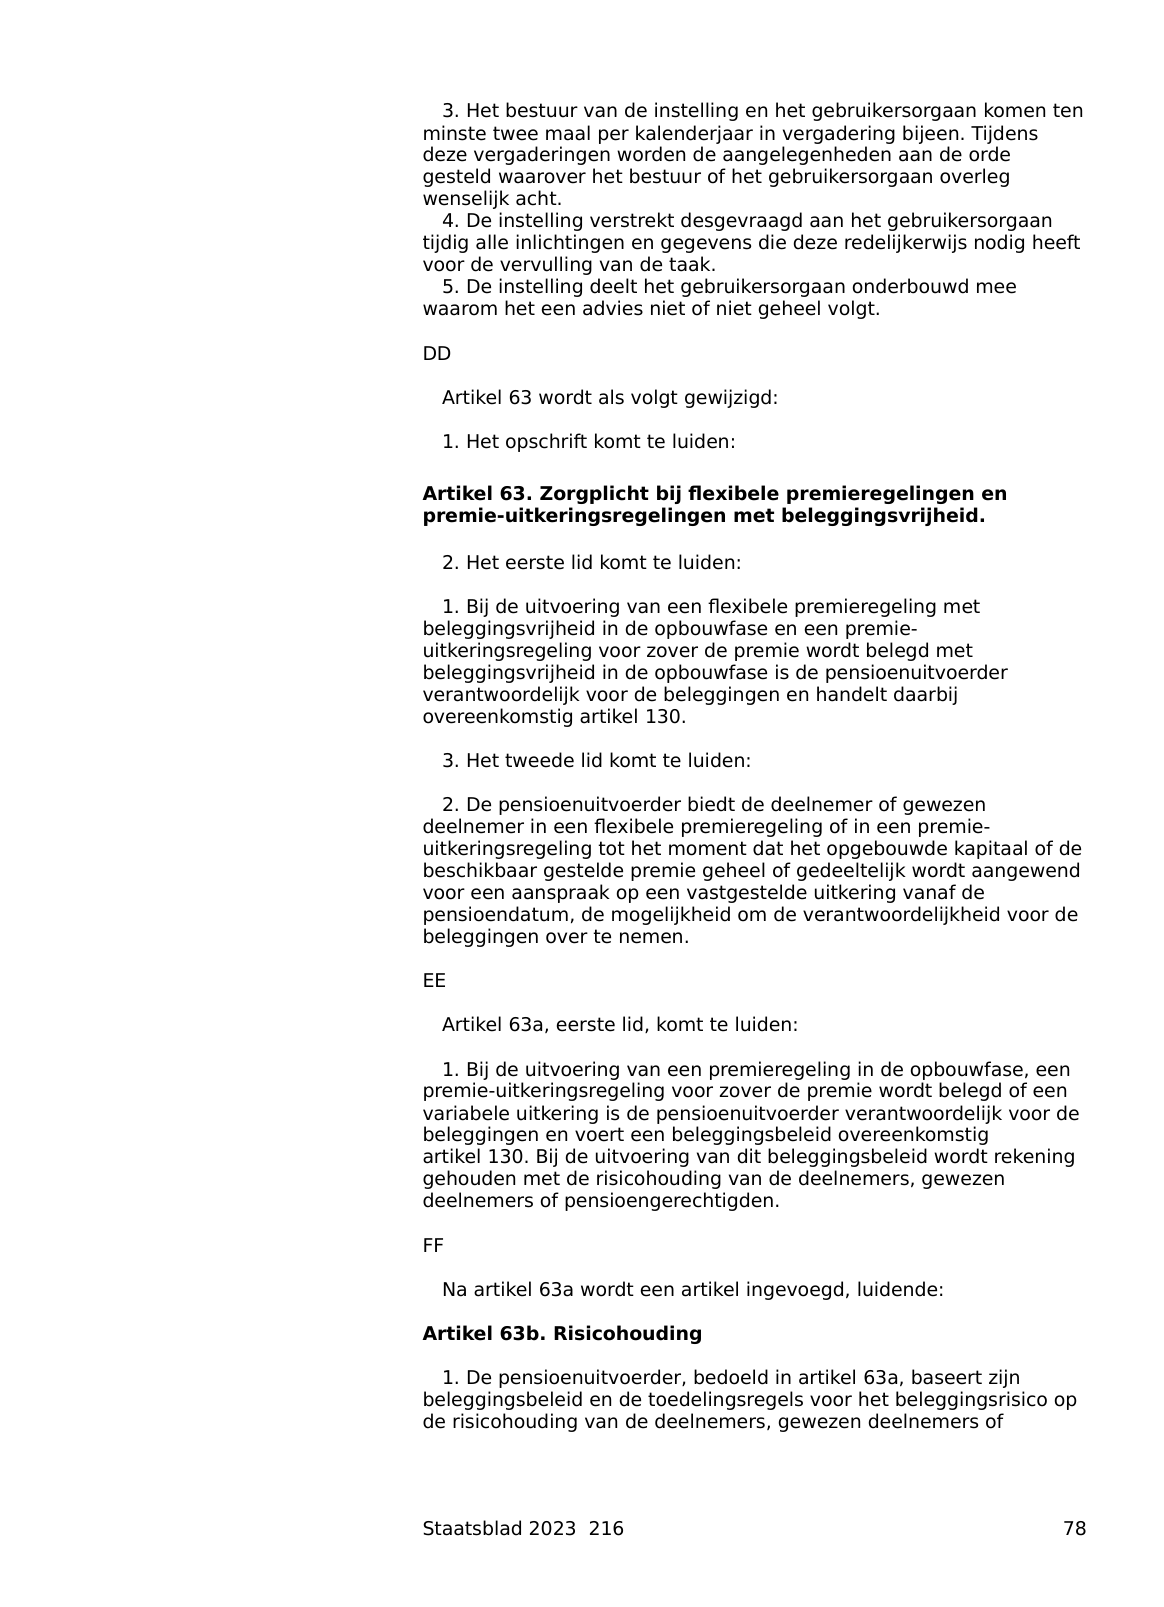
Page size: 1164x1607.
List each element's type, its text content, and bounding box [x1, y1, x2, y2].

text 4. De instelling verstrekt desgevraagd aan het gebruikersorgaan tijdig alle inlichtingen en gegevens die deze redelijkerwijs nodig heeft voor de vervulling van de taak. [422, 210, 1087, 276]
text 3. Het tweede lid komt te luiden: [422, 750, 1087, 772]
text Artikel 63 wordt als volgt gewijzigd: [422, 387, 1087, 408]
text EE [422, 970, 1087, 992]
text DD [422, 342, 1087, 364]
subtitle Artikel 63. Zorgplicht bij flexibele premieregelingen en premie-uitkeringsregelingen met beleggingsvrijheid. [422, 483, 1087, 527]
text FF [422, 1234, 1087, 1256]
text 2. De pensioenuitvoerder biedt de deelnemer of gewezen deelnemer in een flexibele premieregeling of in een premie-uitkeringsregeling tot het moment dat het opgebouwde kapitaal of de beschikbaar gestelde premie geheel of gedeeltelijk wordt aangewend voor een aanspraak op een vastgestelde uitkering vanaf de pensioendatum, de mogelijkheid om de verantwoordelijkheid voor de beleggingen over te nemen. [422, 794, 1087, 948]
text 1. De pensioenuitvoerder, bedoeld in artikel 63a, baseert zijn beleggingsbeleid en de toedelingsregels voor het beleggingsrisico op de risicohouding van de deelnemers, gewezen deelnemers of [422, 1367, 1087, 1433]
subtitle Artikel 63b. Risicohouding [422, 1323, 1087, 1345]
text 1. Het opschrift komt te luiden: [422, 431, 1087, 453]
text 3. Het bestuur van de instelling en het gebruikersorgaan komen ten minste twee maal per kalenderjaar in vergadering bijeen. Tijdens deze vergaderingen worden de aangelegenheden aan de orde gesteld waarover het bestuur of het gebruikersorgaan overleg wenselijk acht. [422, 100, 1087, 210]
text 5. De instelling deelt het gebruikersorgaan onderbouwd mee waarom het een advies niet of niet geheel volgt. [422, 276, 1087, 320]
text 1. Bij de uitvoering van een flexibele premieregeling met beleggingsvrijheid in de opbouwfase en een premie-uitkeringsregeling voor zover de premie wordt belegd met beleggingsvrijheid in de opbouwfase is de pensioenuitvoerder verantwoordelijk voor de beleggingen en handelt daarbij overeenkomstig artikel 130. [422, 596, 1087, 728]
text 2. Het eerste lid komt te luiden: [422, 552, 1087, 574]
text 1. Bij de uitvoering van een premieregeling in de opbouwfase, een premie-uitkeringsregeling voor zover de premie wordt belegd of een variabele uitkering is de pensioenuitvoerder verantwoordelijk voor de beleggingen en voert een beleggingsbeleid overeenkomstig artikel 130. Bij de uitvoering van dit beleggingsbeleid wordt rekening gehouden met de risicohouding van de deelnemers, gewezen deelnemers of pensioengerechtigden. [422, 1058, 1087, 1212]
text Na artikel 63a wordt een artikel ingevoegd, luidende: [422, 1279, 1087, 1301]
text Artikel 63a, eerste lid, komt te luiden: [422, 1014, 1087, 1036]
